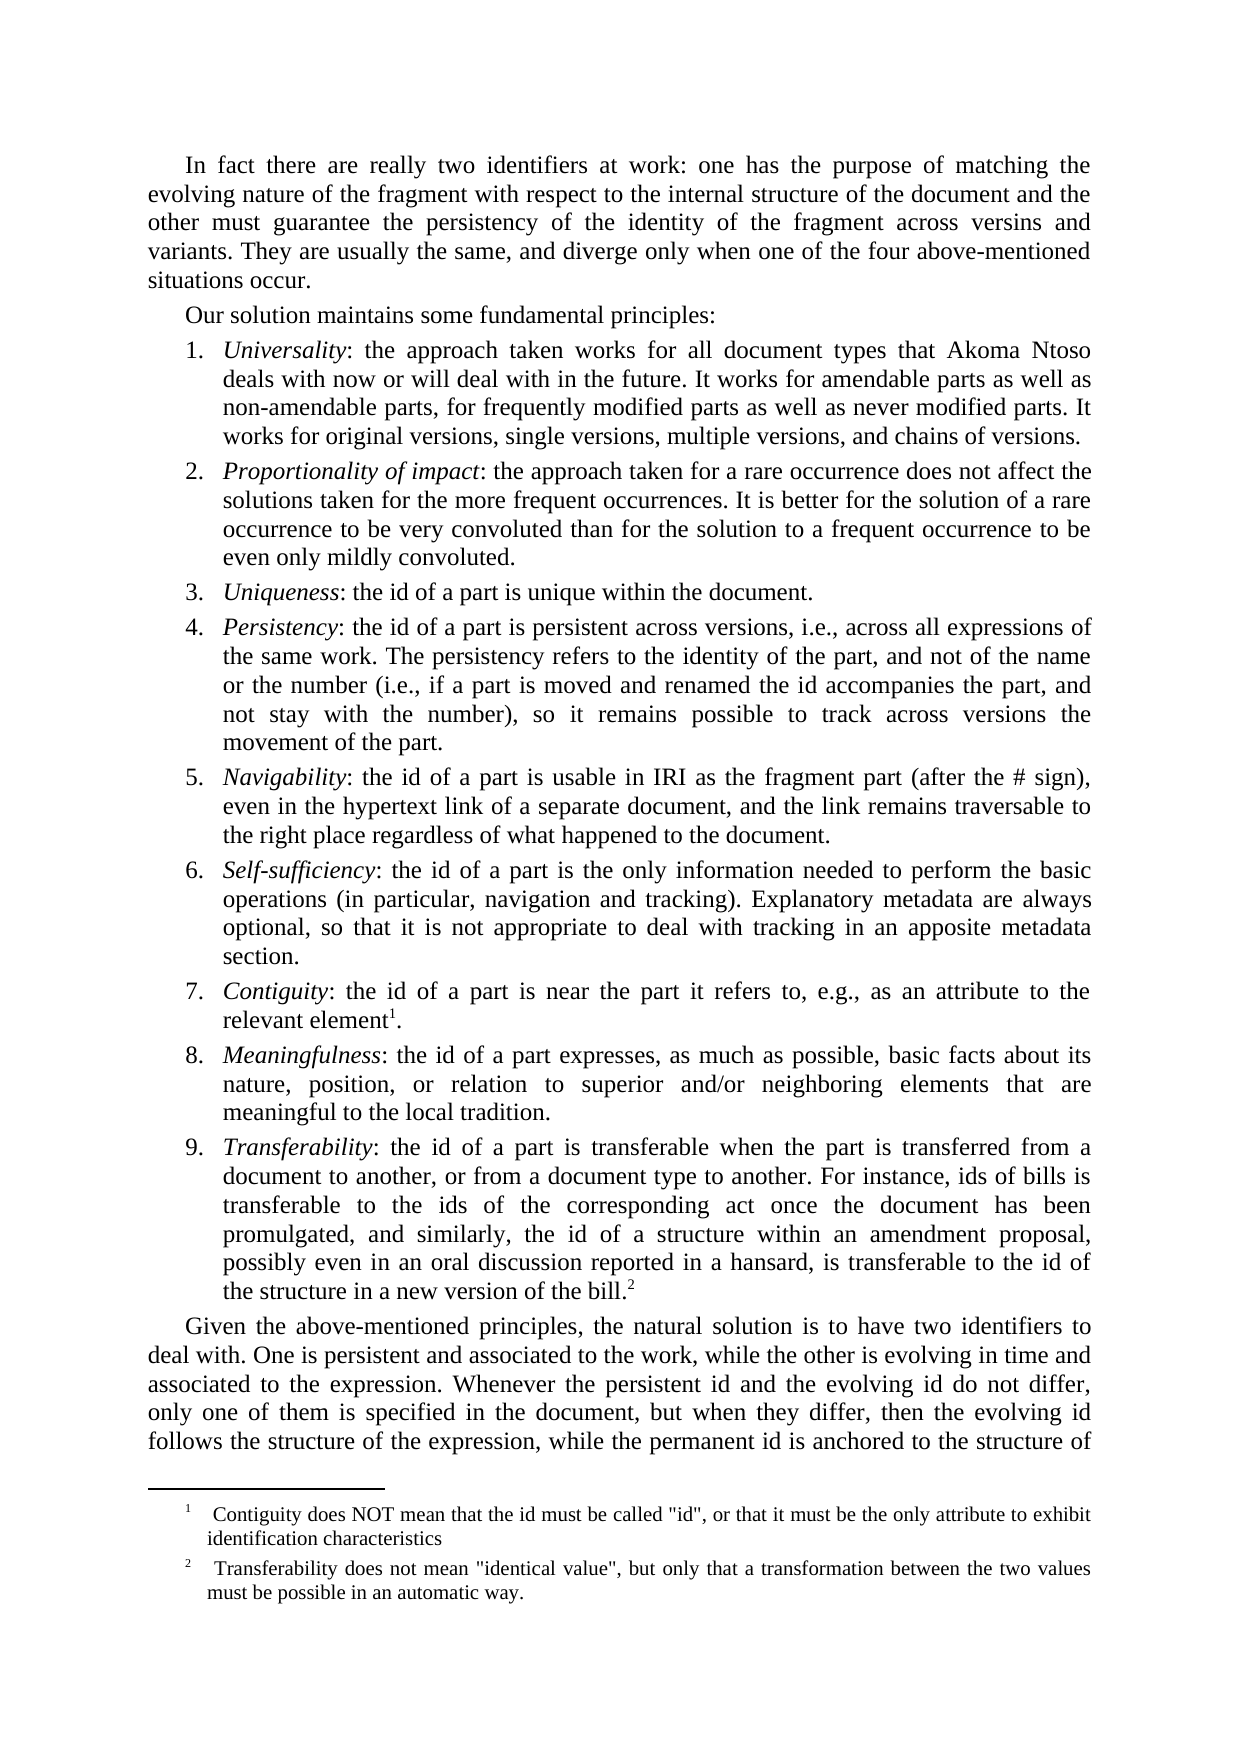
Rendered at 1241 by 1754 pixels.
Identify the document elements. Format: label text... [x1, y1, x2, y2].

list Universality: the approach taken works for all document types that Akoma Ntoso deals with now or will deal with in the future. It works for amendable parts as well as non-amendable parts, for frequently modified parts as well as never modified parts. It works for original versions, single versions, multiple versions, and chains of versions. [185, 335, 1092, 450]
list Transferability does not mean "identical value", but only that a transformation between the two values must be possible in an automatic way. [185, 1556, 1092, 1604]
list Contiguity does NOT mean that the id must be called "id", or that it must be the only attribute to exhibit identification characteristics [185, 1501, 1092, 1549]
list Transferability: the id of a part is transferable when the part is transferred from a document to another, or from a document type to another. For instance, ids of bills is transferable to the ids of the corresponding act once the document has been promulgated, and similarly, the id of a structure within an amendment proposal, possibly even in an oral discussion reported in a hansard, is transferable to the id of the structure in a new version of the bill. [185, 1132, 1092, 1305]
list Self-sufficiency: the id of a part is the only information needed to perform the basic operations (in particular, navigation and tracking). Explanatory metadata are always optional, so that it is not appropriate to deal with tracking in an apposite metadata section. [185, 855, 1092, 970]
list Meaningfulness: the id of a part expresses, as much as possible, basic facts about its nature, position, or relation to superior and/or neighboring elements that are meaningful to the local tradition. [185, 1040, 1092, 1126]
text In fact there are really two identifiers at work: one has the purpose of matching the evolving nature of the fragment with respect to the internal structure of the document and the other must guarantee the persistency of the identity of the fragment across versins and variants. They are usually the same, and diverge only when one of the four above-mentioned situations occur. [148, 150, 1092, 294]
list Persistency: the id of a part is persistent across versions, i.e., across all expressions of the same work. The persistency refers to the identity of the part, and not of the name or the number (i.e., if a part is moved and renamed the id accompanies the part, and not stay with the number), so it remains possible to track across versions the movement of the part. [185, 612, 1092, 756]
list Proportionality of impact: the approach taken for a rare occurrence does not affect the solutions taken for the more frequent occurrences. It is better for the solution of a rare occurrence to be very convoluted than for the solution to a frequent occurrence to be even only mildly convoluted. [185, 456, 1092, 571]
list Uniqueness: the id of a part is unique within the document. [185, 577, 1092, 606]
text Given the above-mentioned principles, the natural solution is to have two identifiers to deal with. One is persistent and associated to the work, while the other is evolving in time and associated to the expression. Whenever the persistent id and the evolving id do not differ, only one of them is specified in the document, but when they differ, then the evolving id follows the structure of the expression, while the permanent id is anchored to the structure of [148, 1311, 1092, 1455]
list Contiguity: the id of a part is near the part it refers to, e.g., as an attribute to the relevant element. [185, 976, 1092, 1034]
text Our solution maintains some fundamental principles: [148, 300, 1092, 329]
list Navigability: the id of a part is usable in IRI as the fragment part (after the # sign), even in the hypertext link of a separate document, and the link remains traversable to the right place regardless of what happened to the document. [185, 762, 1092, 849]
